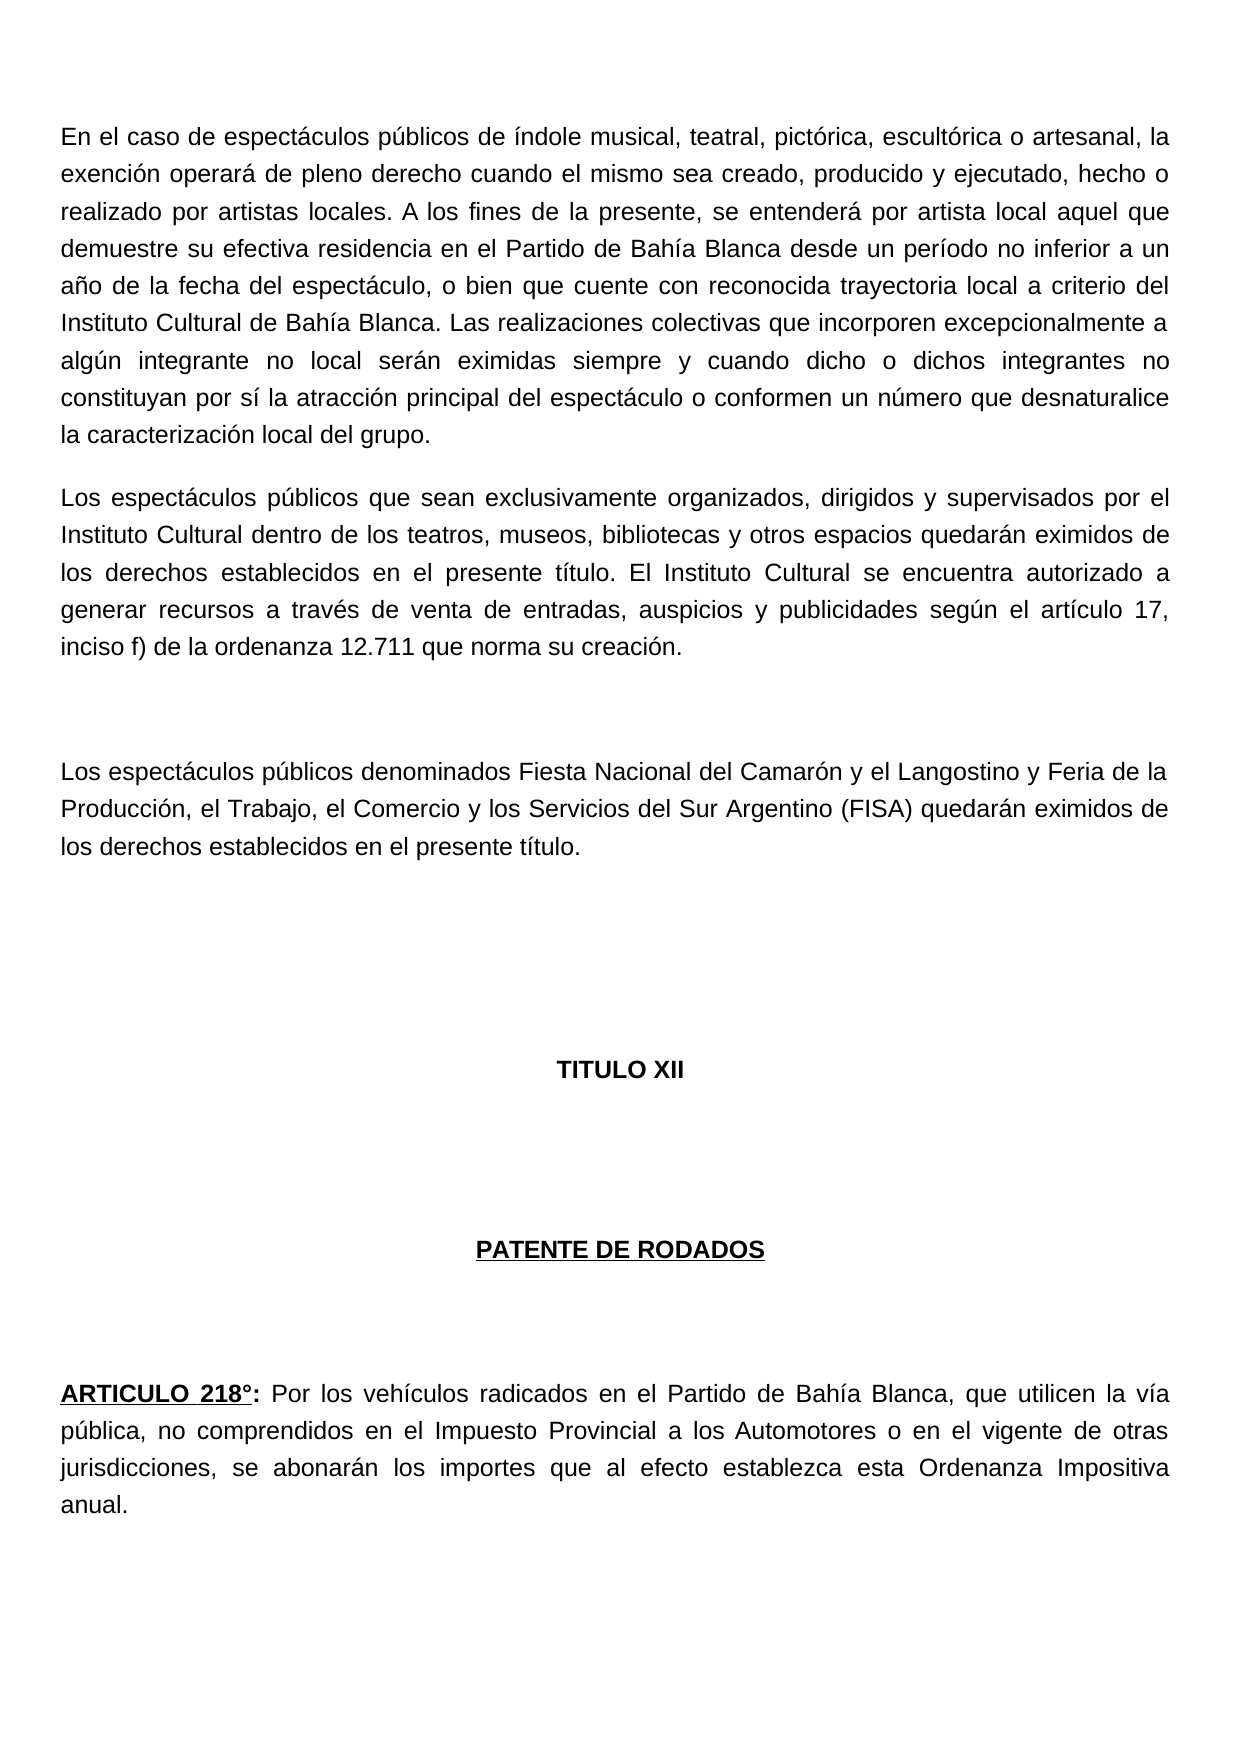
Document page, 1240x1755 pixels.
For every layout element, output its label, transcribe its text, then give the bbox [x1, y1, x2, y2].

text Los espectáculos públicos que sean exclusivamente organizados, dirigidos y supervisados por el Instituto Cultural dentro de los teatros, museos, bibliotecas y otros espacios quedarán eximidos de los derechos establecidos en el presente título. El Instituto Cultural se encuentra autorizado a generar recursos a través de venta de entradas, auspicios y publicidades según el artículo 17, inciso f) de la ordenanza 12.711 que norma su creación. [60, 483, 1170, 661]
text En el caso de espectáculos públicos de índole musical, teatral, pictórica, escultórica o artesanal, la exención operará de pleno derecho cuando el mismo sea creado, producido y ejecutado, hecho o realizado por artistas locales. A los fines de la presente, se entenderá por artista local aquel que demuestre su efectiva residencia en el Partido de Bahía Blanca desde un período no inferior a un año de la fecha del espectáculo, o bien que cuente con reconocida trayectoria local a criterio del Instituto Cultural de Bahía Blanca. Las realizaciones colectivas que incorporen excepcionalmente a algún integrante no local serán eximidas siempre y cuando dicho o dichos integrantes no constituyan por sí la atracción principal del espectáculo o conformen un número que desnaturalice la caracterización local del grupo. [60, 122, 1170, 449]
subtitle TITULO XII [542, 1055, 698, 1084]
text Los espectáculos públicos denominados Fiesta Nacional del Camarón y el Langostino y Feria de la Producción, el Trabajo, el Comercio y los Servicios del Sur Argentino (FISA) quedarán eximidos de los derechos establecidos en el presente título. [60, 757, 1169, 860]
text ARTICULO 218°: Por los vehículos radicados en el Partido de Bahía Blanca, que utilicen la vía pública, no comprendidos en el Impuesto Provincial a los Automotores o en el vigente de otras jurisdicciones, se abonarán los importes que al efecto establezca esta Ordenanza Impositiva anual. [60, 1378, 1170, 1519]
text PATENTE DE RODADOS [471, 1235, 769, 1263]
